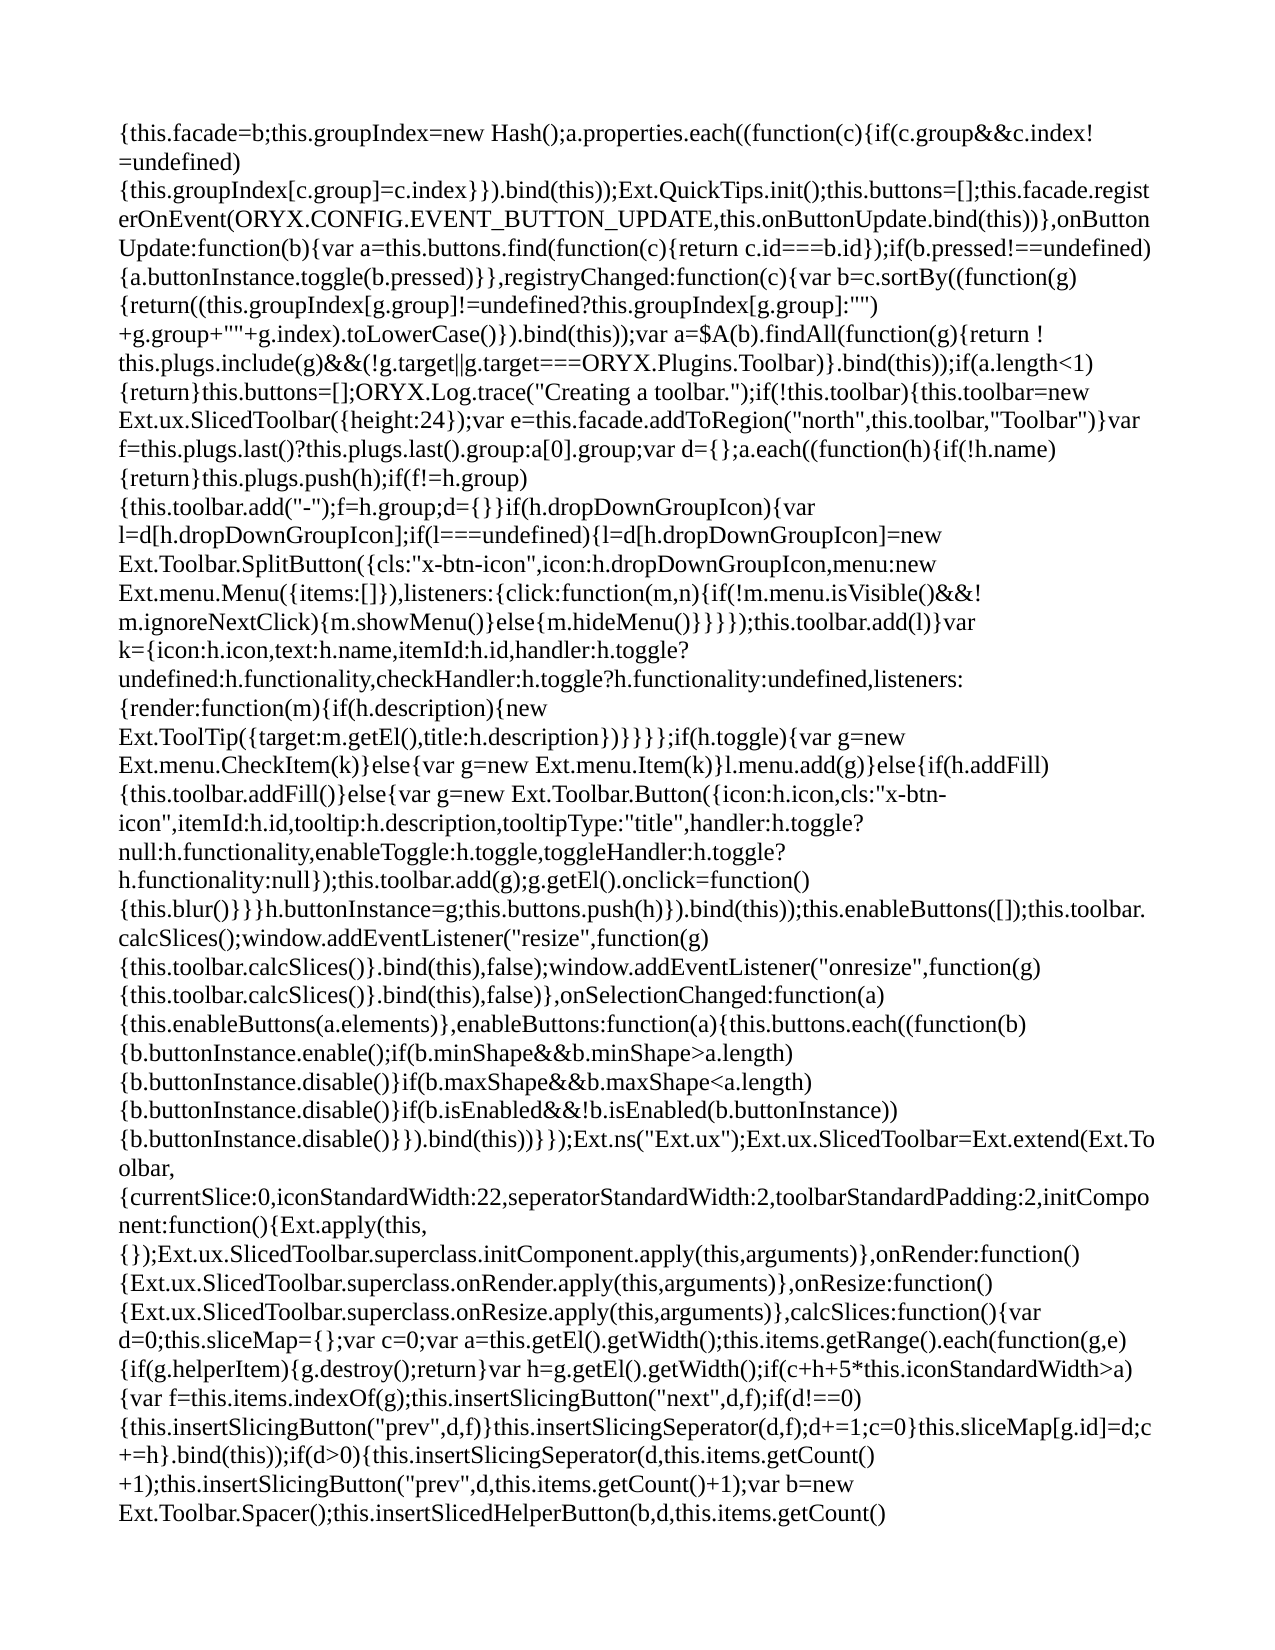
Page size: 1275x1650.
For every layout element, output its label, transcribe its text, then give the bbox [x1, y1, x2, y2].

text {this.facade=b;this.groupIndex=new Hash();a.properties.each((function(c){if(c.group&&c.index!=undefined){this.groupIndex[c.group]=c.index}}).bind(this));Ext.QuickTips.init();this.buttons=[];this.facade.registerOnEvent(ORYX.CONFIG.EVENT_BUTTON_UPDATE,this.onButtonUpdate.bind(this))},onButtonUpdate:function(b){var a=this.buttons.find(function(c){return c.id===b.id});if(b.pressed!==undefined){a.buttonInstance.toggle(b.pressed)}},registryChanged:function(c){var b=c.sortBy((function(g){return((this.groupIndex[g.group]!=undefined?this.groupIndex[g.group]:"")+g.group+""+g.index).toLowerCase()}).bind(this));var a=$A(b).findAll(function(g){return !this.plugs.include(g)&&(!g.target||g.target===ORYX.Plugins.Toolbar)}.bind(this));if(a.length<1){return}this.buttons=[];ORYX.Log.trace("Creating a toolbar.");if(!this.toolbar){this.toolbar=new Ext.ux.SlicedToolbar({height:24});var e=this.facade.addToRegion("north",this.toolbar,"Toolbar")}var f=this.plugs.last()?this.plugs.last().group:a[0].group;var d={};a.each((function(h){if(!h.name){return}this.plugs.push(h);if(f!=h.group){this.toolbar.add("-");f=h.group;d={}}if(h.dropDownGroupIcon){var l=d[h.dropDownGroupIcon];if(l===undefined){l=d[h.dropDownGroupIcon]=new Ext.Toolbar.SplitButton({cls:"x-btn-icon",icon:h.dropDownGroupIcon,menu:new Ext.menu.Menu({items:[]}),listeners:{click:function(m,n){if(!m.menu.isVisible()&&!m.ignoreNextClick){m.showMenu()}else{m.hideMenu()}}}});this.toolbar.add(l)}var k={icon:h.icon,text:h.name,itemId:h.id,handler:h.toggle?undefined:h.functionality,checkHandler:h.toggle?h.functionality:undefined,listeners:{render:function(m){if(h.description){new Ext.ToolTip({target:m.getEl(),title:h.description})}}}};if(h.toggle){var g=new Ext.menu.CheckItem(k)}else{var g=new Ext.menu.Item(k)}l.menu.add(g)}else{if(h.addFill){this.toolbar.addFill()}else{var g=new Ext.Toolbar.Button({icon:h.icon,cls:"x-btn-icon",itemId:h.id,tooltip:h.description,tooltipType:"title",handler:h.toggle?null:h.functionality,enableToggle:h.toggle,toggleHandler:h.toggle?h.functionality:null});this.toolbar.add(g);g.getEl().onclick=function(){this.blur()}}}h.buttonInstance=g;this.buttons.push(h)}).bind(this));this.enableButtons([]);this.toolbar.calcSlices();window.addEventListener("resize",function(g){this.toolbar.calcSlices()}.bind(this),false);window.addEventListener("onresize",function(g){this.toolbar.calcSlices()}.bind(this),false)},onSelectionChanged:function(a){this.enableButtons(a.elements)},enableButtons:function(a){this.buttons.each((function(b){b.buttonInstance.enable();if(b.minShape&&b.minShape>a.length){b.buttonInstance.disable()}if(b.maxShape&&b.maxShape<a.length){b.buttonInstance.disable()}if(b.isEnabled&&!b.isEnabled(b.buttonInstance)){b.buttonInstance.disable()}}).bind(this))}});Ext.ns("Ext.ux");Ext.ux.SlicedToolbar=Ext.extend(Ext.Toolbar,{currentSlice:0,iconStandardWidth:22,seperatorStandardWidth:2,toolbarStandardPadding:2,initComponent:function(){Ext.apply(this,{});Ext.ux.SlicedToolbar.superclass.initComponent.apply(this,arguments)},onRender:function(){Ext.ux.SlicedToolbar.superclass.onRender.apply(this,arguments)},onResize:function(){Ext.ux.SlicedToolbar.superclass.onResize.apply(this,arguments)},calcSlices:function(){var d=0;this.sliceMap={};var c=0;var a=this.getEl().getWidth();this.items.getRange().each(function(g,e){if(g.helperItem){g.destroy();return}var h=g.getEl().getWidth();if(c+h+5*this.iconStandardWidth>a){var f=this.items.indexOf(g);this.insertSlicingButton("next",d,f);if(d!==0){this.insertSlicingButton("prev",d,f)}this.insertSlicingSeperator(d,f);d+=1;c=0}this.sliceMap[g.id]=d;c+=h}.bind(this));if(d>0){this.insertSlicingSeperator(d,this.items.getCount()+1);this.insertSlicingButton("prev",d,this.items.getCount()+1);var b=new Ext.Toolbar.Spacer();this.insertSlicedHelperButton(b,d,this.items.getCount() [118, 118, 1157, 1527]
